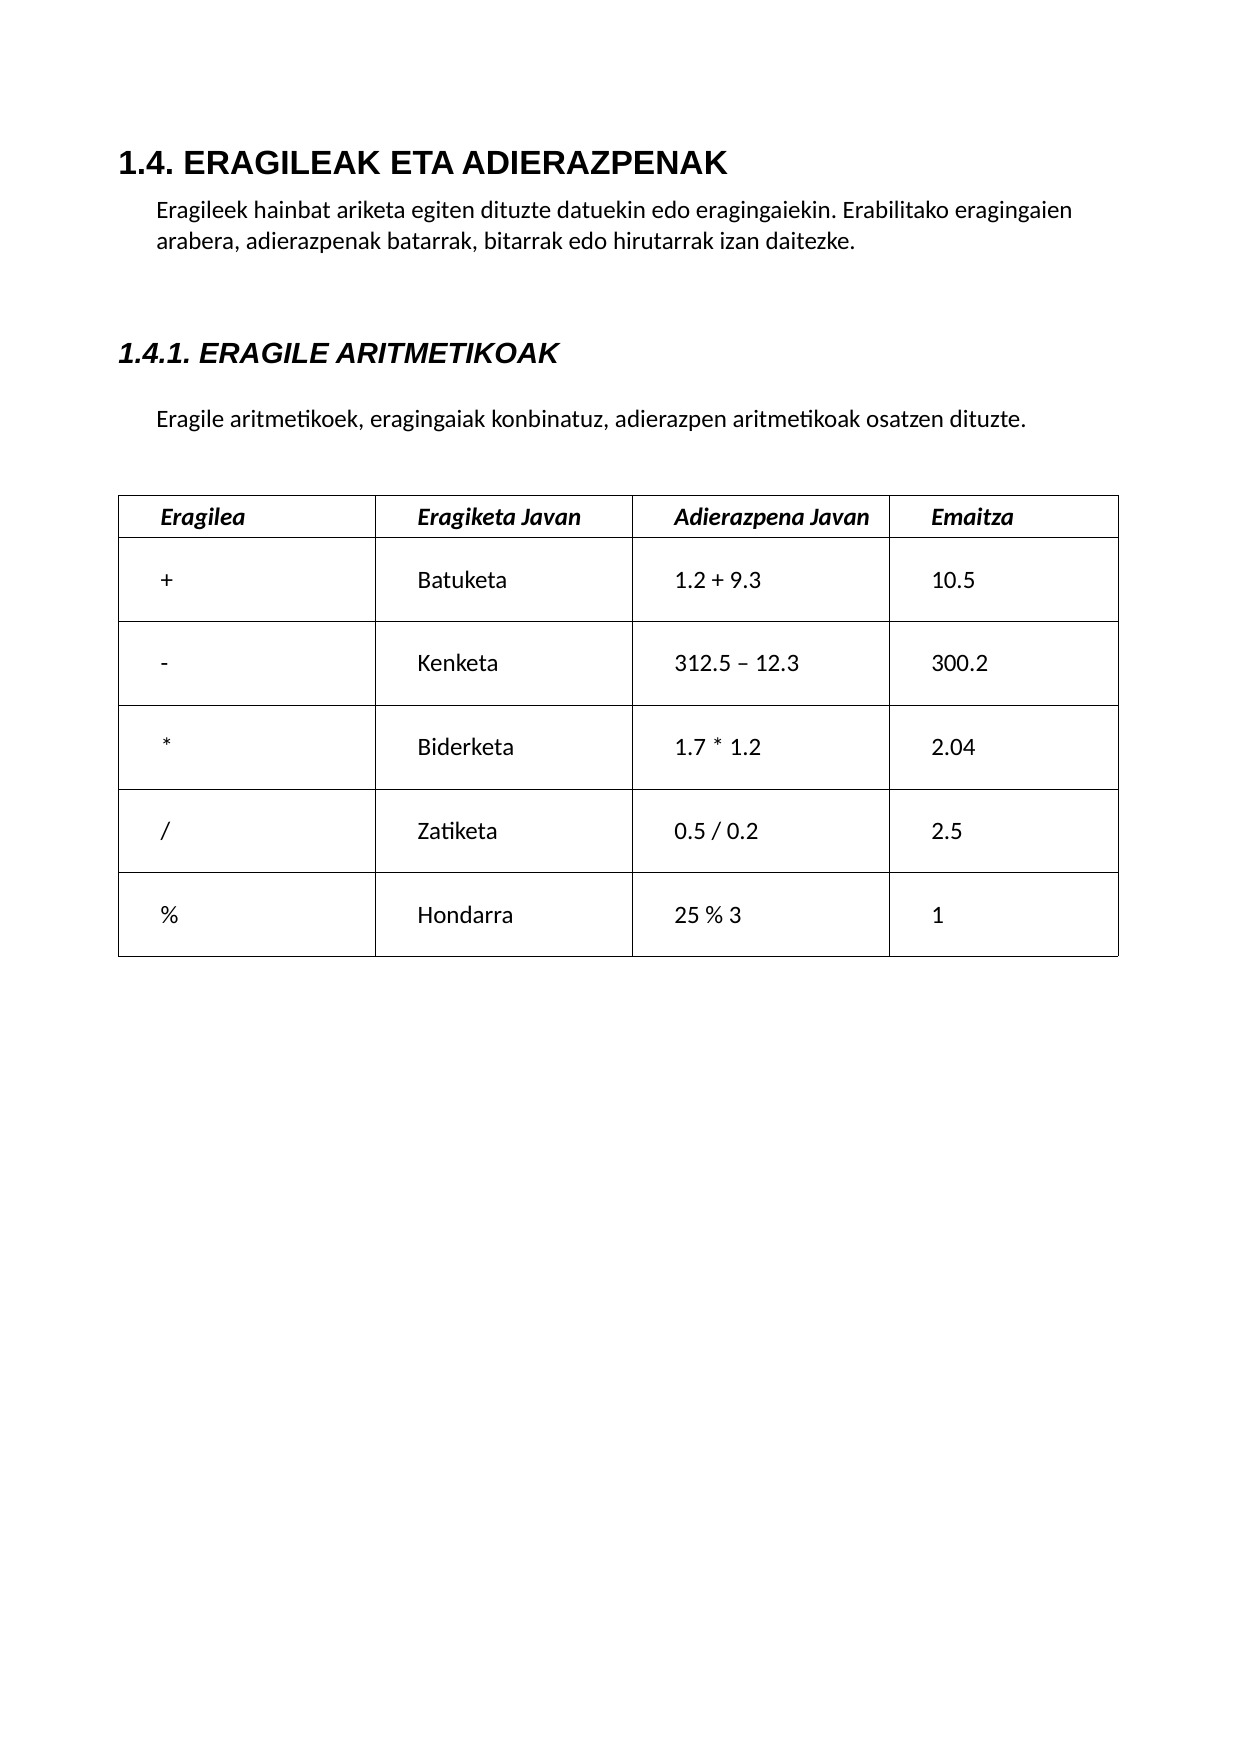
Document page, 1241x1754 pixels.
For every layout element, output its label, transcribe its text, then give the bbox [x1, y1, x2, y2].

table_cell Kenketa [376, 622, 632, 705]
table_cell 2.5 [890, 790, 1118, 872]
table_cell Zatiketa [376, 790, 632, 872]
table_cell Biderketa [376, 706, 632, 788]
table_cell 0.5 / 0.2 [633, 790, 889, 872]
text Eragileek hainbat ariketa egiten dituzte datuekin edo eragingaiekin. Erabilitako eragingaien arabera, adierazpenak batarrak, bitarrak edo hirutarrak izan daitezke. [156, 194, 1122, 255]
subtitle 1.4. ERAGILEAK ETA ADIERAZPENAK [118, 143, 1122, 182]
table_cell - [119, 622, 375, 705]
table_cell 1.2 + 9.3 [633, 538, 889, 621]
table_cell 300.2 [890, 622, 1118, 705]
table_header Adierazpena Javan [633, 496, 889, 537]
table_header Eragiketa Javan [376, 496, 632, 537]
table_cell Hondarra [376, 873, 632, 956]
table_cell 10.5 [890, 538, 1118, 621]
table_cell + [119, 538, 375, 621]
table_cell * [119, 706, 375, 788]
table_cell % [119, 873, 375, 956]
table_cell 312.5 – 12.3 [633, 622, 889, 705]
subtitle 1.4.1. ERAGILE ARITMETIKOAK [118, 337, 1122, 370]
table_cell Batuketa [376, 538, 632, 621]
table_cell 25 % 3 [633, 873, 889, 956]
text Eragile aritmetikoek, eragingaiak konbinatuz, adierazpen aritmetikoak osatzen dituzte. [156, 383, 1122, 439]
table_cell 1.7 * 1.2 [633, 706, 889, 788]
table_header Eragilea [119, 496, 375, 537]
table_header Emaitza [890, 496, 1118, 537]
table_cell 2.04 [890, 706, 1118, 788]
table_cell 1 [890, 873, 1118, 956]
table_cell / [119, 790, 375, 872]
